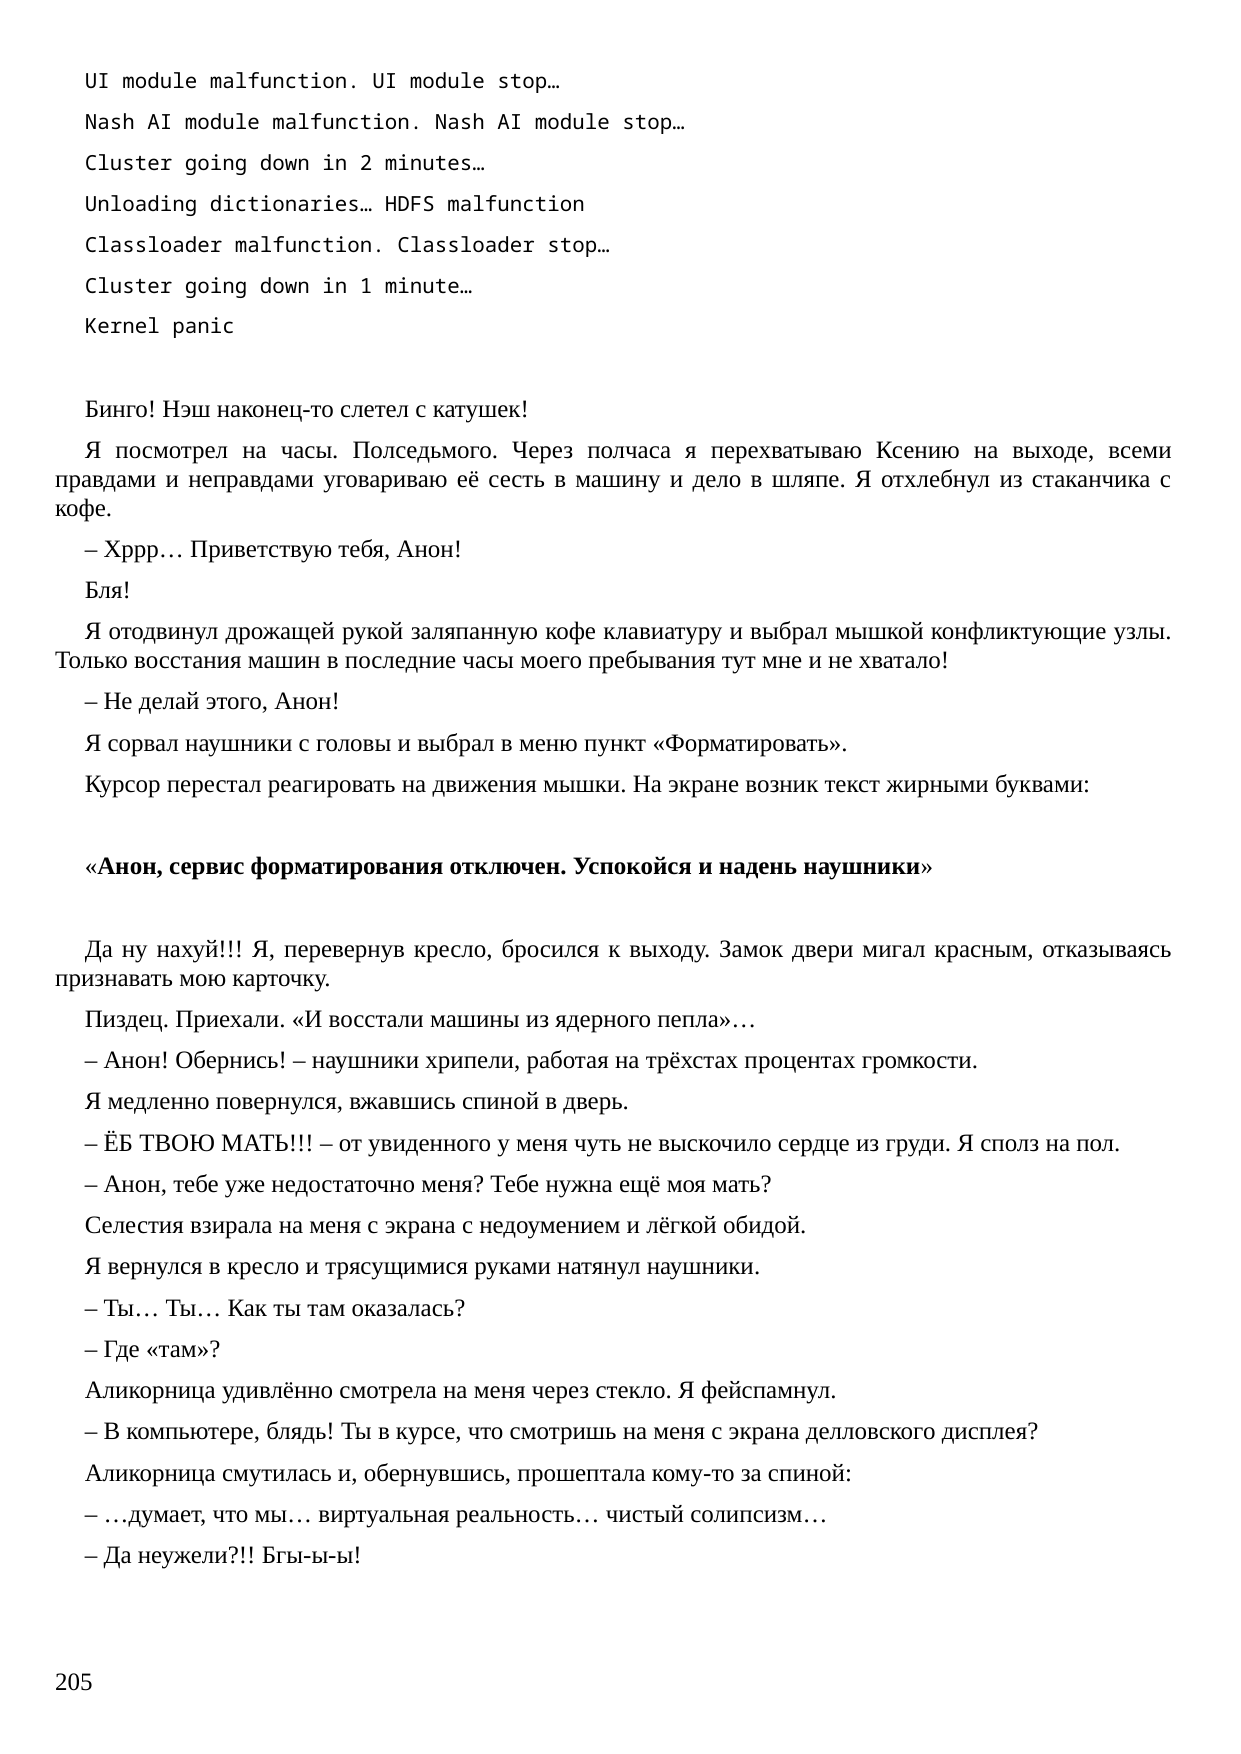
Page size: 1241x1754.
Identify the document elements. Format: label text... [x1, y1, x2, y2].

text Да ну нахуй!!! Я, перевернув кресло, бросился к выходу. Замок двери мигал красным, отказываясь признавать мою карточку. [55, 934, 1173, 991]
text Аликорница смутилась и, обернувшись, прошептала кому-то за спиной: [55, 1458, 1173, 1486]
text Аликорница удивлённо смотрела на меня через стекло. Я фейспамнул. [55, 1375, 1173, 1404]
text Бля! [55, 575, 1173, 604]
text Cluster going down in 2 minutes… [55, 148, 1173, 176]
text Я посмотрел на часы. Полседьмого. Через полчаса я перехватываю Ксению на выходе, всеми правдами и неправдами уговариваю её сесть в машину и дело в шляпе. Я отхлебнул из стаканчика с кофе. [55, 435, 1173, 521]
text – Анон, тебе уже недостаточно меня? Тебе нужна ещё моя мать? [55, 1169, 1173, 1198]
text Я вернулся в кресло и трясущимися руками натянул наушники. [55, 1251, 1173, 1280]
text Селестия взирала на меня с экрана с недоумением и лёгкой обидой. [55, 1210, 1173, 1239]
text – Хррр… Приветствую тебя, Анон! [55, 534, 1173, 563]
text – Не делай этого, Анон! [55, 686, 1173, 715]
text Бинго! Нэш наконец-то слетел с катушек! [55, 394, 1173, 423]
text Nash AI module malfunction. Nash AI module stop… [55, 107, 1173, 135]
text – Ты… Ты… Как ты там оказалась? [55, 1293, 1173, 1321]
text Cluster going down in 1 minute… [55, 271, 1173, 299]
text – ЁБ ТВОЮ МАТЬ!!! – от увиденного у меня чуть не выскочило сердце из груди. Я сполз на пол. [55, 1128, 1173, 1156]
text – …думает, что мы… виртуальная реальность… чистый солипсизм… [55, 1499, 1173, 1528]
text – В компьютере, блядь! Ты в курсе, что смотришь на меня с экрана делловского дисплея? [55, 1416, 1173, 1445]
text Я медленно повернулся, вжавшись спиной в дверь. [55, 1086, 1173, 1115]
text Я сорвал наушники с головы и выбрал в меню пункт «Форматировать». [55, 728, 1173, 756]
text – Да неужели?!! Бгы-ы-ы! [55, 1540, 1173, 1569]
text «Анон, сервис форматирования отключен. Успокойся и надень наушники» [55, 851, 1173, 880]
text – Анон! Обернись! – наушники хрипели, работая на трёхстах процентах громкости. [55, 1045, 1173, 1074]
text Курсор перестал реагировать на движения мышки. На экране возник текст жирными буквами: [55, 769, 1173, 798]
text – Где «там»? [55, 1334, 1173, 1363]
text UI module malfunction. UI module stop… [55, 66, 1173, 94]
text Classloader malfunction. Classloader stop… [55, 230, 1173, 258]
text Unloading dictionaries… HDFS malfunction [55, 189, 1173, 217]
text Я отодвинул дрожащей рукой заляпанную кофе клавиатуру и выбрал мышкой конфликтующие узлы. Только восстания машин в последние часы моего пребывания тут мне и не хватало! [55, 616, 1173, 674]
text Пиздец. Приехали. «И восстали машины из ядерного пепла»… [55, 1004, 1173, 1033]
text Kernel panic [55, 312, 1173, 340]
